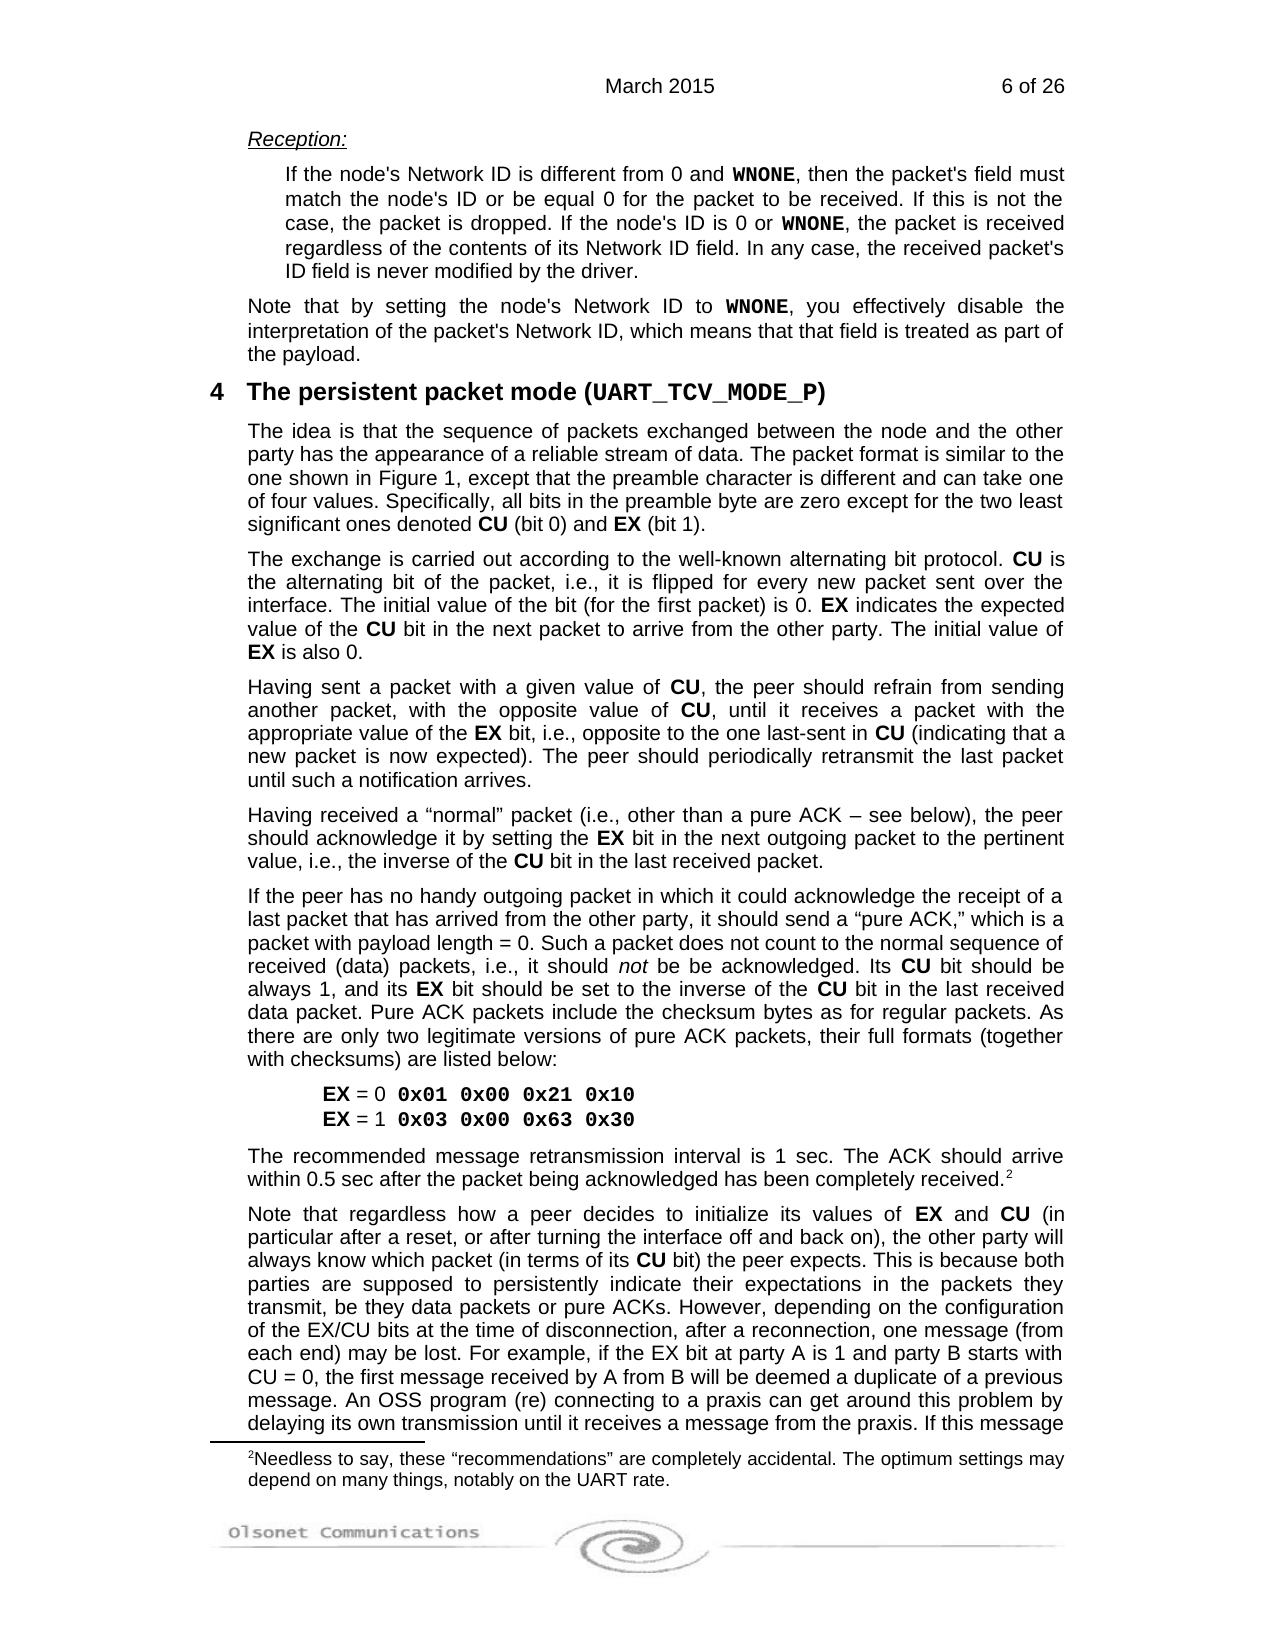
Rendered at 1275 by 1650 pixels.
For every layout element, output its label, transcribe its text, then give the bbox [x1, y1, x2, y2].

text The exchange is carried out according to the well-known alternating bit protocol. CU is the alternating bit of the packet, i.e., it is flipped for every new packet sent over the interface. The initial value of the bit (for the first packet) is 0. EX indicates the expected value of the CU bit in the next packet to arrive from the other party. The initial value of EX is also 0. [247, 547, 1065, 664]
subtitle The persistent packet mode (UART_TCV_MODE_P) [210, 378, 1065, 408]
text Having sent a packet with a given value of CU, the peer should refrain from sending another packet, with the opposite value of CU, until it receives a packet with the appropriate value of the EX bit, i.e., opposite to the one last-sent in CU (indicating that a new packet is now expected). The peer should periodically retransmit the last packet until such a notification arrives. [247, 675, 1065, 792]
picture [210, 1504, 1065, 1596]
text If the node's Network ID is different from 0 and WNONE, then the packet's field must match the node's ID or be equal 0 for the packet to be received. If this is not the case, the packet is dropped. If the node's ID is 0 or WNONE, the packet is received regardless of the contents of its Network ID field. In any case, the received packet's ID field is never modified by the driver. [285, 163, 1065, 283]
text Having received a “normal” packet (i.e., other than a pure ACK – see below), the peer should acknowledge it by setting the EX bit in the next outgoing packet to the pertinent value, i.e., the inverse of the CU bit in the last received packet. [247, 803, 1065, 873]
text Note that regardless how a peer decides to initialize its values of EX and CU (in particular after a reset, or after turning the interface off and back on), the other party will always know which packet (in terms of its CU bit) the peer expects. This is because both parties are supposed to persistently indicate their expectations in the packets they transmit, be they data packets or pure ACKs. However, depending on the configuration of the EX/CU bits at the time of disconnection, after a reconnection, one message (from each end) may be lost. For example, if the EX bit at party A is 1 and party B starts with CU = 0, the first message received by A from B will be deemed a duplicate of a previous message. An OSS program (re) connecting to a praxis can get around this problem by delaying its own transmission until it receives a message from the praxis. If this message [247, 1203, 1065, 1435]
text EX = 1 0x03 0x00 0x63 0x30 [247, 1107, 1065, 1133]
text If the peer has no handy outgoing packet in which it could acknowledge the receipt of a last packet that has arrived from the other party, it should send a “pure ACK,” which is a packet with payload length = 0. Such a packet does not count to the normal sequence of received (data) packets, i.e., it should not be be acknowledged. Its CU bit should be always 1, and its EX bit should be set to the inverse of the CU bit in the last received data packet. Pure ACK packets include the checksum bytes as for regular packets. As there are only two legitimate versions of pure ACK packets, their full formats (together with checksums) are listed below: [247, 885, 1065, 1071]
text EX = 0 0x01 0x00 0x21 0x10 [247, 1082, 1065, 1107]
text Note that by setting the node's Network ID to WNONE, you effectively disable the interpretation of the packet's Network ID, which means that that field is treated as part of the payload. [247, 294, 1065, 366]
text The recommended message retransmission interval is 1 sec. The ACK should arrive within 0.5 sec after the packet being acknowledged has been completely received. [247, 1144, 1065, 1191]
text Reception: [247, 128, 1065, 151]
text The idea is that the sequence of packets exchanged between the node and the other party has the appearance of a reliable stream of data. The packet format is similar to the one shown in Figure 1, except that the preamble character is different and can take one of four values. Specifically, all bits in the preamble byte are zero except for the two least significant ones denoted CU (bit 0) and EX (bit 1). [247, 419, 1065, 536]
text Needless to say, these “recommendations” are completely accidental. The optimum settings may depend on many things, notably on the UART rate. [248, 1448, 1065, 1490]
